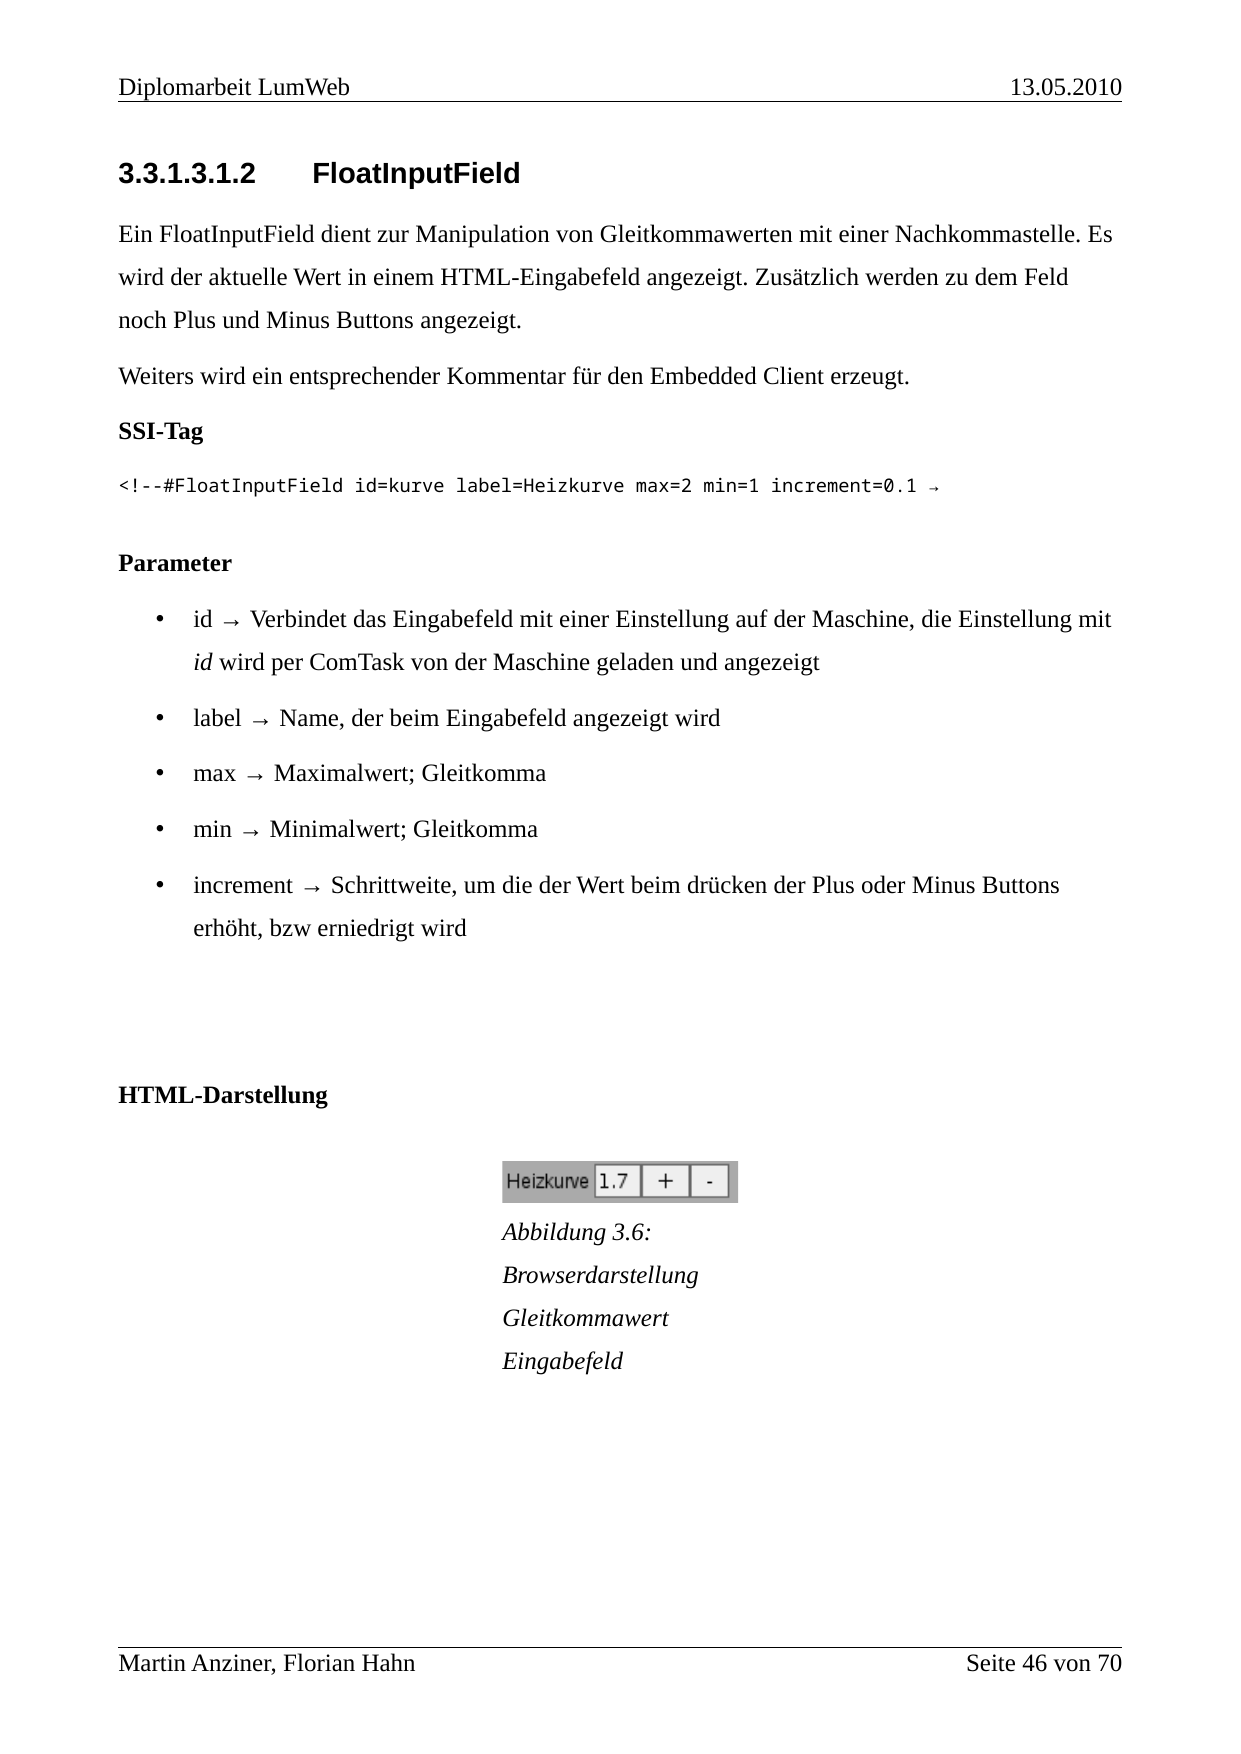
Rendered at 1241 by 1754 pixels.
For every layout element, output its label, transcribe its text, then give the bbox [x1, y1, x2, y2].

subtitle FloatInputField [118, 156, 1122, 190]
picture [502, 1161, 739, 1203]
text SSI-Tag [118, 416, 1122, 445]
list id → Verbindet das Eingabefeld mit einer Einstellung auf der Maschine, die Einstellung mit id wird per ComTask von der Maschine geladen und angezeigt [156, 604, 1122, 676]
text <!--#FloatInputField id=kurve label=Heizkurve max=2 min=1 increment=0.1 → [118, 472, 1122, 498]
list increment → Schrittweite, um die der Wert beim drücken der Plus oder Minus Buttons erhöht, bzw erniedrigt wird [156, 870, 1122, 942]
text Ein FloatInputField dient zur Manipulation von Gleitkommawerten mit einer Nachkommastelle. Es wird der aktuelle Wert in einem HTML-Eingabefeld angezeigt. Zusätzlich werden zu dem Feld noch Plus und Minus Buttons angezeigt. [118, 219, 1122, 334]
text Parameter [118, 548, 1122, 577]
text Abbildung 3.6: Browserdarstellung Gleitkommawert Eingabefeld [502, 1203, 738, 1375]
list label → Name, der beim Eingabefeld angezeigt wird [156, 703, 1122, 732]
text Weiters wird ein entsprechender Kommentar für den Embedded Client erzeugt. [118, 361, 1122, 389]
list max → Maximalwert; Gleitkomma [156, 758, 1122, 787]
list min → Minimalwert; Gleitkomma [156, 814, 1122, 843]
text HTML-Darstellung [118, 1080, 1122, 1108]
